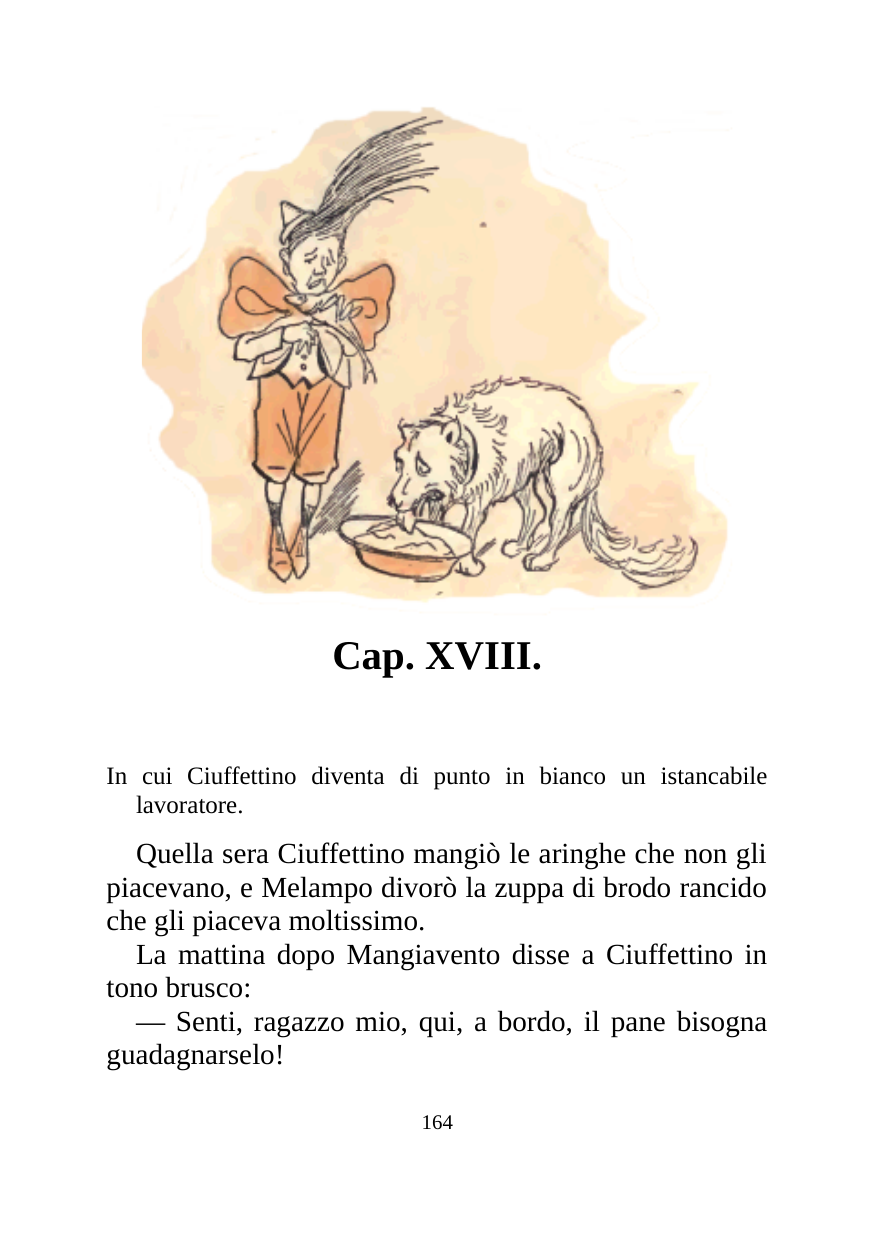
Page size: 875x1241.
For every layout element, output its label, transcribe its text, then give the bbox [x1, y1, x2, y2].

text In cui Ciuffettino diventa di punto in bianco un istancabile lavoratore. [106, 761, 768, 818]
picture [141, 106, 733, 632]
subtitle Cap. XVIII. [106, 632, 768, 678]
text Quella sera Ciuffettino mangiò le aringhe che non gli piacevano, e Melampo divorò la zuppa di brodo rancido che gli piaceva moltissimo. [106, 836, 768, 937]
text — Senti, ragazzo mio, qui, a bordo, il pane bisogna guadagnarselo! [106, 1004, 768, 1071]
text La mattina dopo Mangiavento disse a Ciuffettino in tono brusco: [106, 937, 768, 1004]
